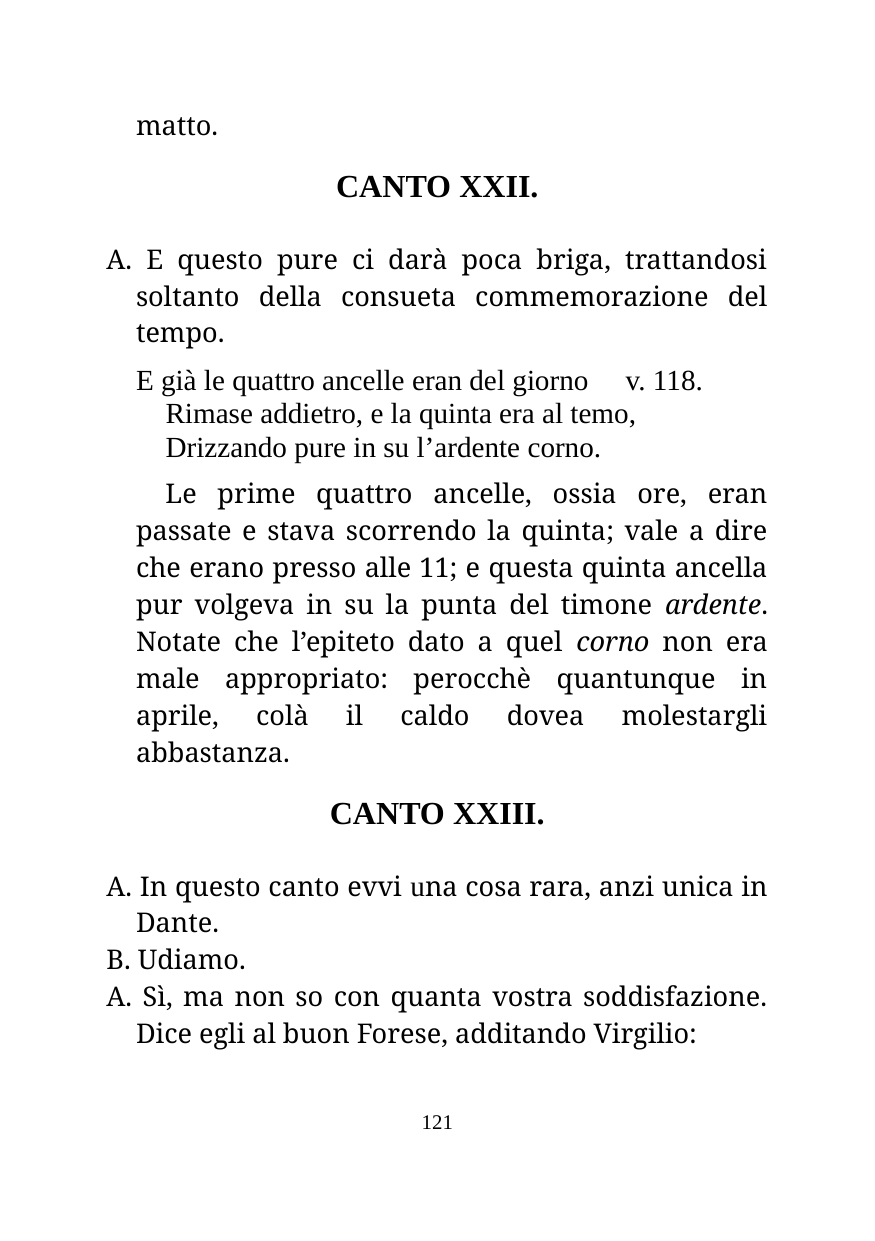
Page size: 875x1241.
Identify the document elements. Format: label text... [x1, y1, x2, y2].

text matto. [136, 106, 768, 143]
text A. E questo pure ci darà poca briga, trattandosi soltanto della consueta commemorazione del tempo. [106, 240, 768, 351]
text Le prime quattro ancelle, ossia ore, eran passate e stava scorrendo la quinta; vale a dire che erano presso alle 11; e questa quinta ancella pur volgeva in su la punta del timone ardente. Notate che l’epiteto dato a quel corno non era male appropriato: perocchè quantunque in aprile, colà il caldo dovea molestargli abbastanza. [136, 475, 768, 770]
text E già le quattro ancelle eran del giorno v. 118. Rimase addietro, e la quinta era al temo, Drizzando pure in su l’ardente corno. [136, 363, 709, 463]
text B. Udiamo. [106, 941, 768, 978]
subtitle CANTO XXIII. [106, 795, 768, 832]
text A. Sì, ma non so con quanta vostra soddisfazione. Dice egli al buon Forese, additando Virgilio: [106, 978, 768, 1051]
text A. In questo canto evvi una cosa rara, anzi unica in Dante. [106, 867, 768, 941]
subtitle CANTO XXII. [106, 168, 768, 205]
